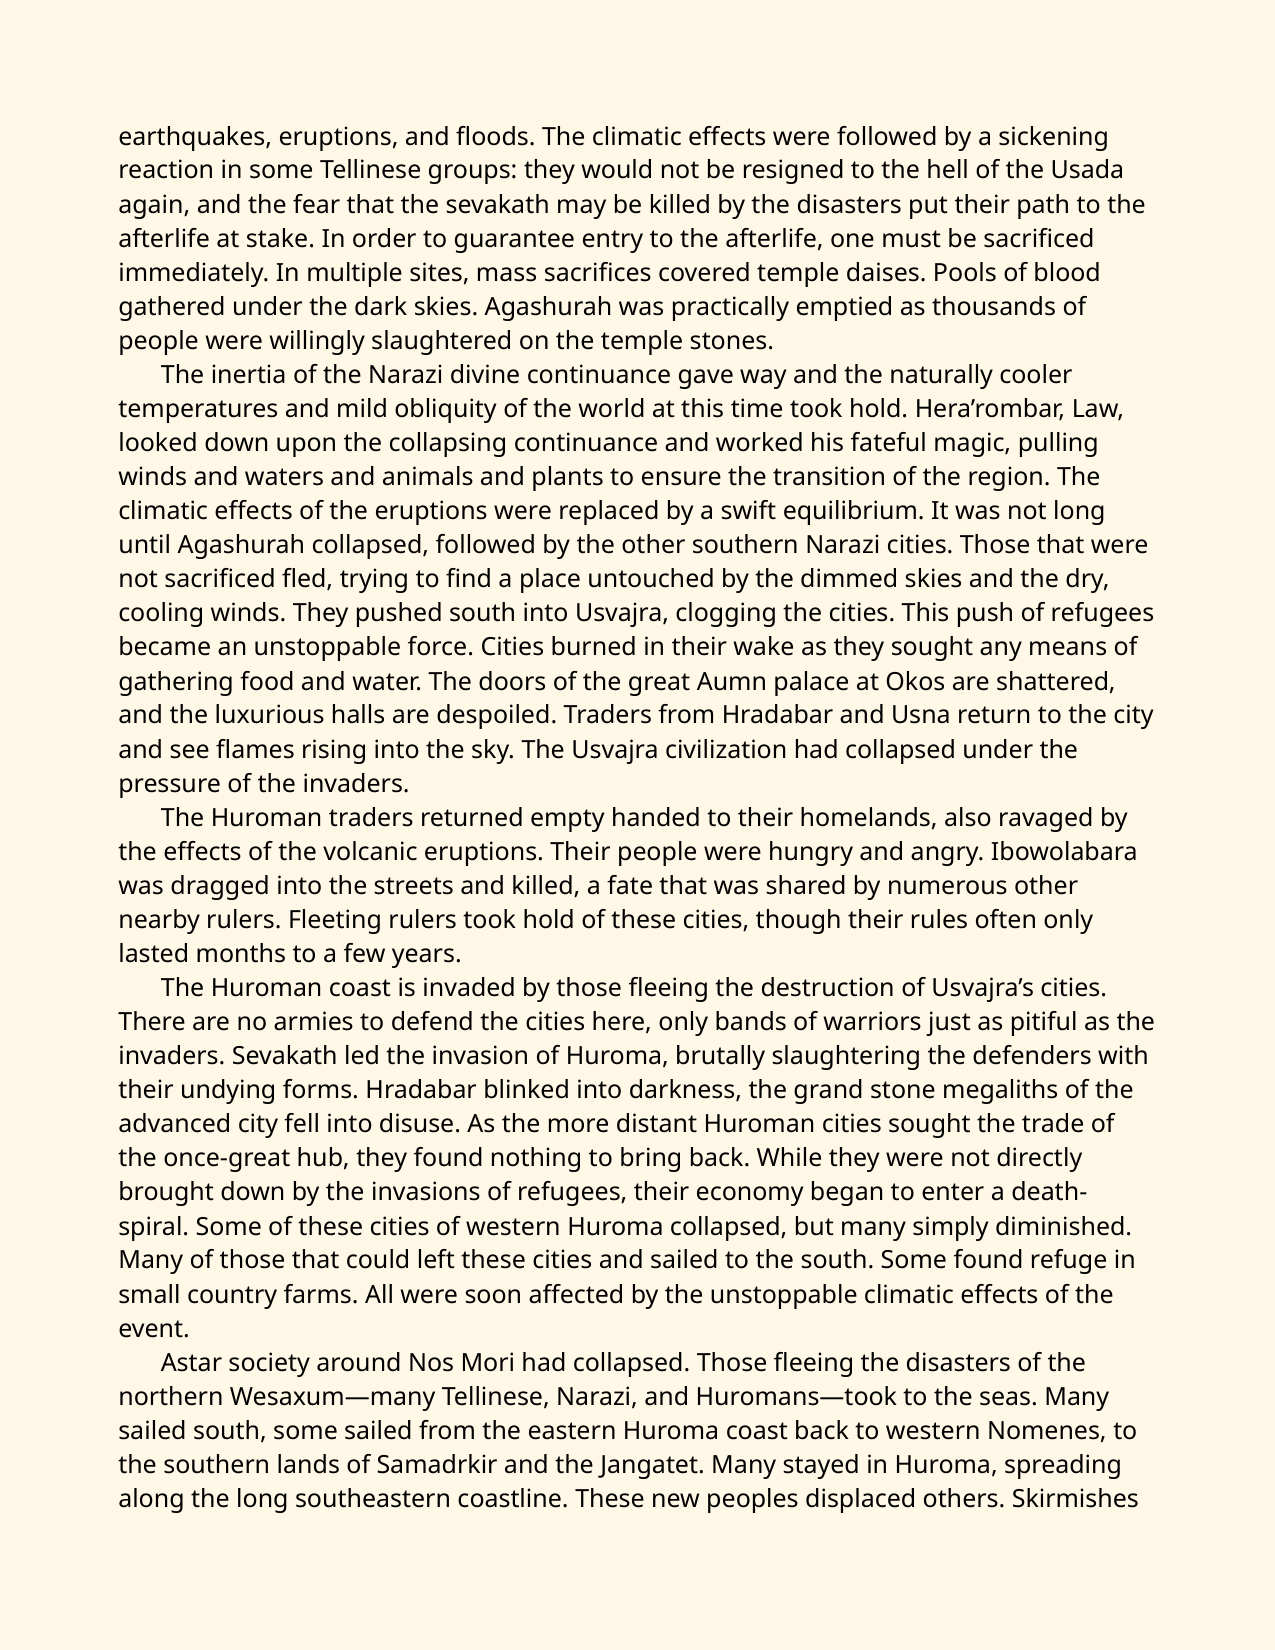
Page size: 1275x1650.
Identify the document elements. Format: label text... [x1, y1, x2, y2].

text The Huroman traders returned empty handed to their homelands, also ravaged by the effects of the volcanic eruptions. Their people were hungry and angry. Ibowolabara was dragged into the streets and killed, a fate that was shared by numerous other nearby rulers. Fleeting rulers took hold of these cities, though their rules often only lasted months to a few years. [118, 799, 1157, 970]
text earthquakes, eruptions, and floods. The climatic effects were followed by a sickening reaction in some Tellinese groups: they would not be resigned to the hell of the Usada again, and the fear that the sevakath may be killed by the disasters put their path to the afterlife at stake. In order to guarantee entry to the afterlife, one must be sacrificed immediately. In multiple sites, mass sacrifices covered temple daises. Pools of blood gathered under the dark skies. Agashurah was practically emptied as thousands of people were willingly slaughtered on the temple stones. [118, 118, 1157, 357]
text Astar society around Nos Mori had collapsed. Those fleeing the disasters of the northern Wesaxum—many Tellinese, Narazi, and Huromans—took to the seas. Many sailed south, some sailed from the eastern Huroma coast back to western Nomenes, to the southern lands of Samadrkir and the Jangatet. Many stayed in Huroma, spreading along the long southeastern coastline. These new peoples displaced others. Skirmishes [118, 1344, 1157, 1515]
text The Huroman coast is invaded by those fleeing the destruction of Usvajra’s cities. There are no armies to defend the cities here, only bands of warriors just as pitiful as the invaders. Sevakath led the invasion of Huroma, brutally slaughtering the defenders with their undying forms. Hradabar blinked into darkness, the grand stone megaliths of the advanced city fell into disuse. As the more distant Huroman cities sought the trade of the once-great hub, they found nothing to bring back. While they were not directly brought down by the invasions of refugees, their economy began to enter a death-spiral. Some of these cities of western Huroma collapsed, but many simply diminished. Many of those that could left these cities and sailed to the south. Some found refuge in small country farms. All were soon affected by the unstoppable climatic effects of the event. [118, 970, 1157, 1344]
text The inertia of the Narazi divine continuance gave way and the naturally cooler temperatures and mild obliquity of the world at this time took hold. Hera’rombar, Law, looked down upon the collapsing continuance and worked his fateful magic, pulling winds and waters and animals and plants to ensure the transition of the region. The climatic effects of the eruptions were replaced by a swift equilibrium. It was not long until Agashurah collapsed, followed by the other southern Narazi cities. Those that were not sacrificed fled, trying to find a place untouched by the dimmed skies and the dry, cooling winds. They pushed south into Usvajra, clogging the cities. This push of refugees became an unstoppable force. Cities burned in their wake as they sought any means of gathering food and water. The doors of the great Aumn palace at Okos are shattered, and the luxurious halls are despoiled. Traders from Hradabar and Usna return to the city and see flames rising into the sky. The Usvajra civilization had collapsed under the pressure of the invaders. [118, 357, 1157, 799]
